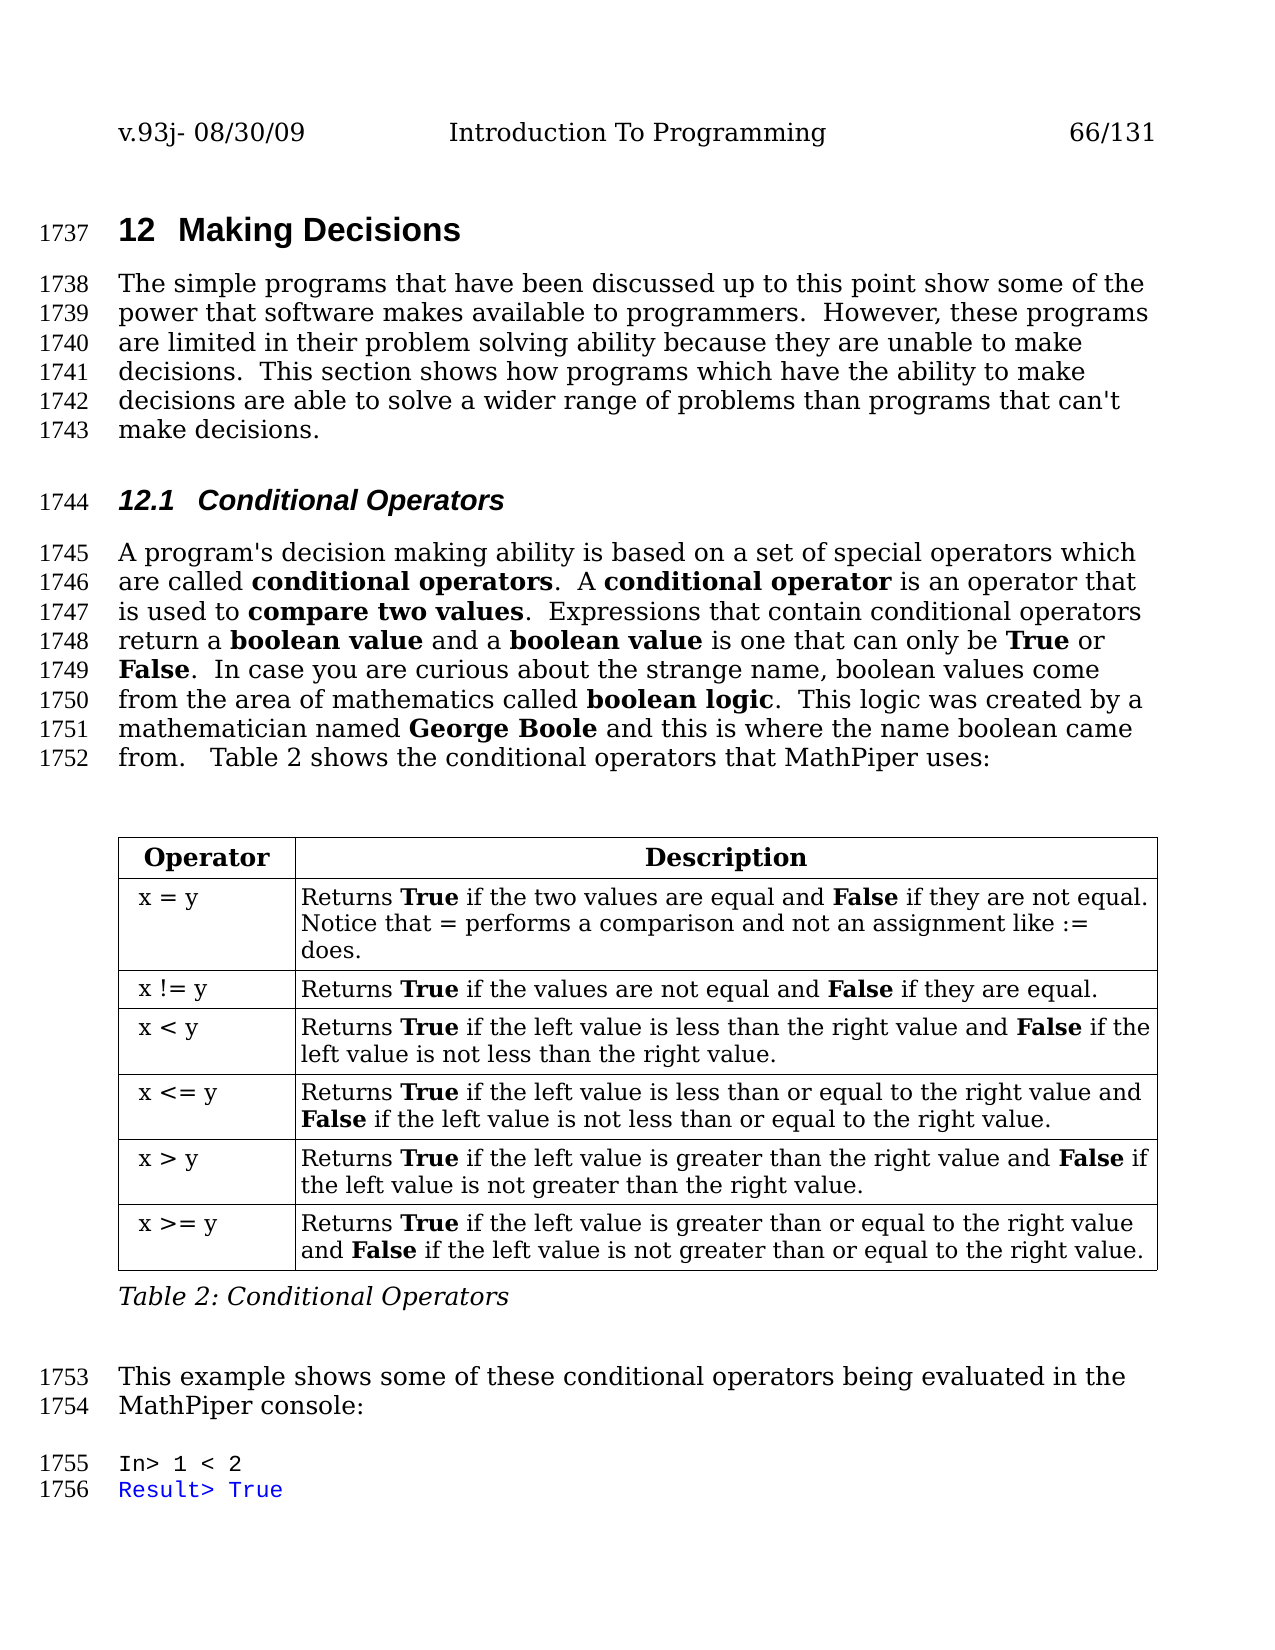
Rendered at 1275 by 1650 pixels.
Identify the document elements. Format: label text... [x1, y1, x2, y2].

table_cell Returns True if the values are not equal and False if they are equal. [296, 971, 1157, 1008]
table_header Description [296, 838, 1157, 878]
table_cell Returns True if the left value is less than or equal to the right value and False if the left value is not less than or equal to the right value. [296, 1075, 1157, 1139]
subtitle Conditional Operators [118, 483, 1157, 517]
table_cell Returns True if the left value is greater than or equal to the right value and False if the left value is not greater than or equal to the right value. [296, 1205, 1157, 1270]
subtitle Making Decisions [118, 210, 1157, 248]
table_cell x = y [119, 879, 295, 970]
table_cell x < y [119, 1009, 295, 1073]
table_cell Returns True if the left value is greater than the right value and False if the left value is not greater than the right value. [296, 1140, 1157, 1204]
table_cell Returns True if the two values are equal and False if they are not equal. Notice that = performs a comparison and not an assignment like := does. [296, 879, 1157, 970]
text The simple programs that have been discussed up to this point show some of the power that software makes available to programmers. However, these programs are limited in their problem solving ability because they are unable to make decisions. This section shows how programs which have the ability to make decisions are able to solve a wider range of problems than programs that can't make decisions. [118, 269, 1157, 444]
table_cell x <= y [119, 1075, 295, 1139]
text In> 1 < 2 [118, 1452, 1157, 1478]
table_cell x >= y [119, 1205, 295, 1270]
text Table 2: Conditional Operators [118, 1282, 1157, 1311]
table_cell x > y [119, 1140, 295, 1204]
text Result> True [118, 1478, 1157, 1504]
text A program's decision making ability is based on a set of special operators which are called conditional operators. A conditional operator is an operator that is used to compare two values. Expressions that contain conditional operators return a boolean value and a boolean value is one that can only be True or False. In case you are curious about the strange name, boolean values come from the area of mathematics called boolean logic. This logic was created by a mathematician named George Boole and this is where the name boolean came from. Table 2 shows the conditional operators that MathPiper uses: [118, 538, 1157, 772]
table_cell Returns True if the left value is less than the right value and False if the left value is not less than the right value. [296, 1009, 1157, 1073]
table_cell x != y [119, 971, 295, 1008]
text This example shows some of these conditional operators being evaluated in the MathPiper console: [118, 1362, 1157, 1420]
table_header Operator [119, 838, 295, 878]
